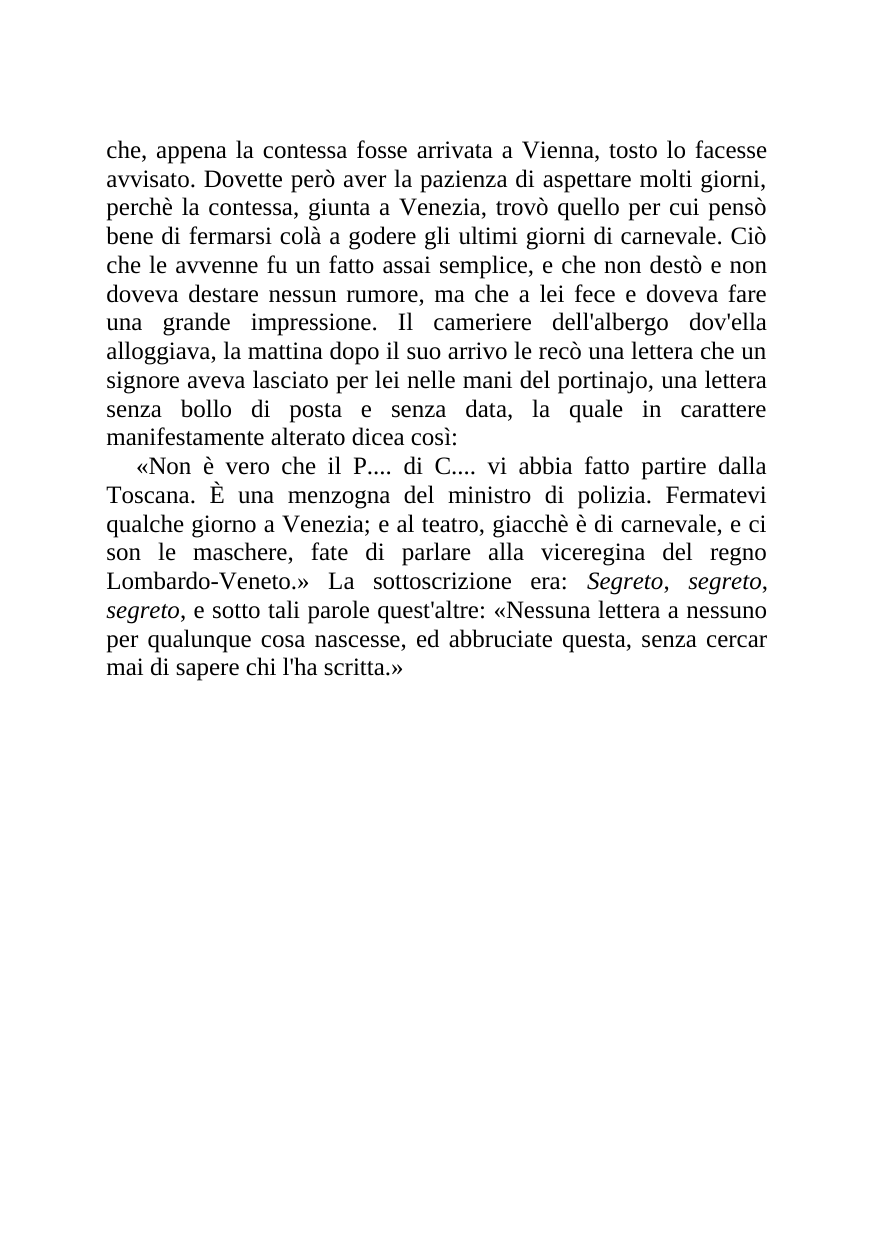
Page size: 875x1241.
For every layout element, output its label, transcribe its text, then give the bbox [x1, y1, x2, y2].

text «Non è vero che il P.... di C.... vi abbia fatto partire dalla Toscana. È una menzogna del ministro di polizia. Fermatevi qualche giorno a Venezia; e al teatro, giacchè è di carnevale, e ci son le maschere, fate di parlare alla viceregina del regno Lombardo-Veneto.» La sottoscrizione era: Segreto, segreto, segreto, e sotto tali parole quest'altre: «Nessuna lettera a nessuno per qualunque cosa nascesse, ed abbruciate questa, senza cercar mai di sapere chi l'ha scritta.» [106, 451, 768, 681]
text che, appena la contessa fosse arrivata a Vienna, tosto lo facesse avvisato. Dovette però aver la pazienza di aspettare molti giorni, perchè la contessa, giunta a Venezia, trovò quello per cui pensò bene di fermarsi colà a godere gli ultimi giorni di carnevale. Ciò che le avvenne fu un fatto assai semplice, e che non destò e non doveva destare nessun rumore, ma che a lei fece e doveva fare una grande impressione. Il cameriere dell'albergo dov'ella alloggiava, la mattina dopo il suo arrivo le recò una lettera che un signore aveva lasciato per lei nelle mani del portinajo, una lettera senza bollo di posta e senza data, la quale in carattere manifestamente alterato dicea così: [106, 135, 768, 451]
